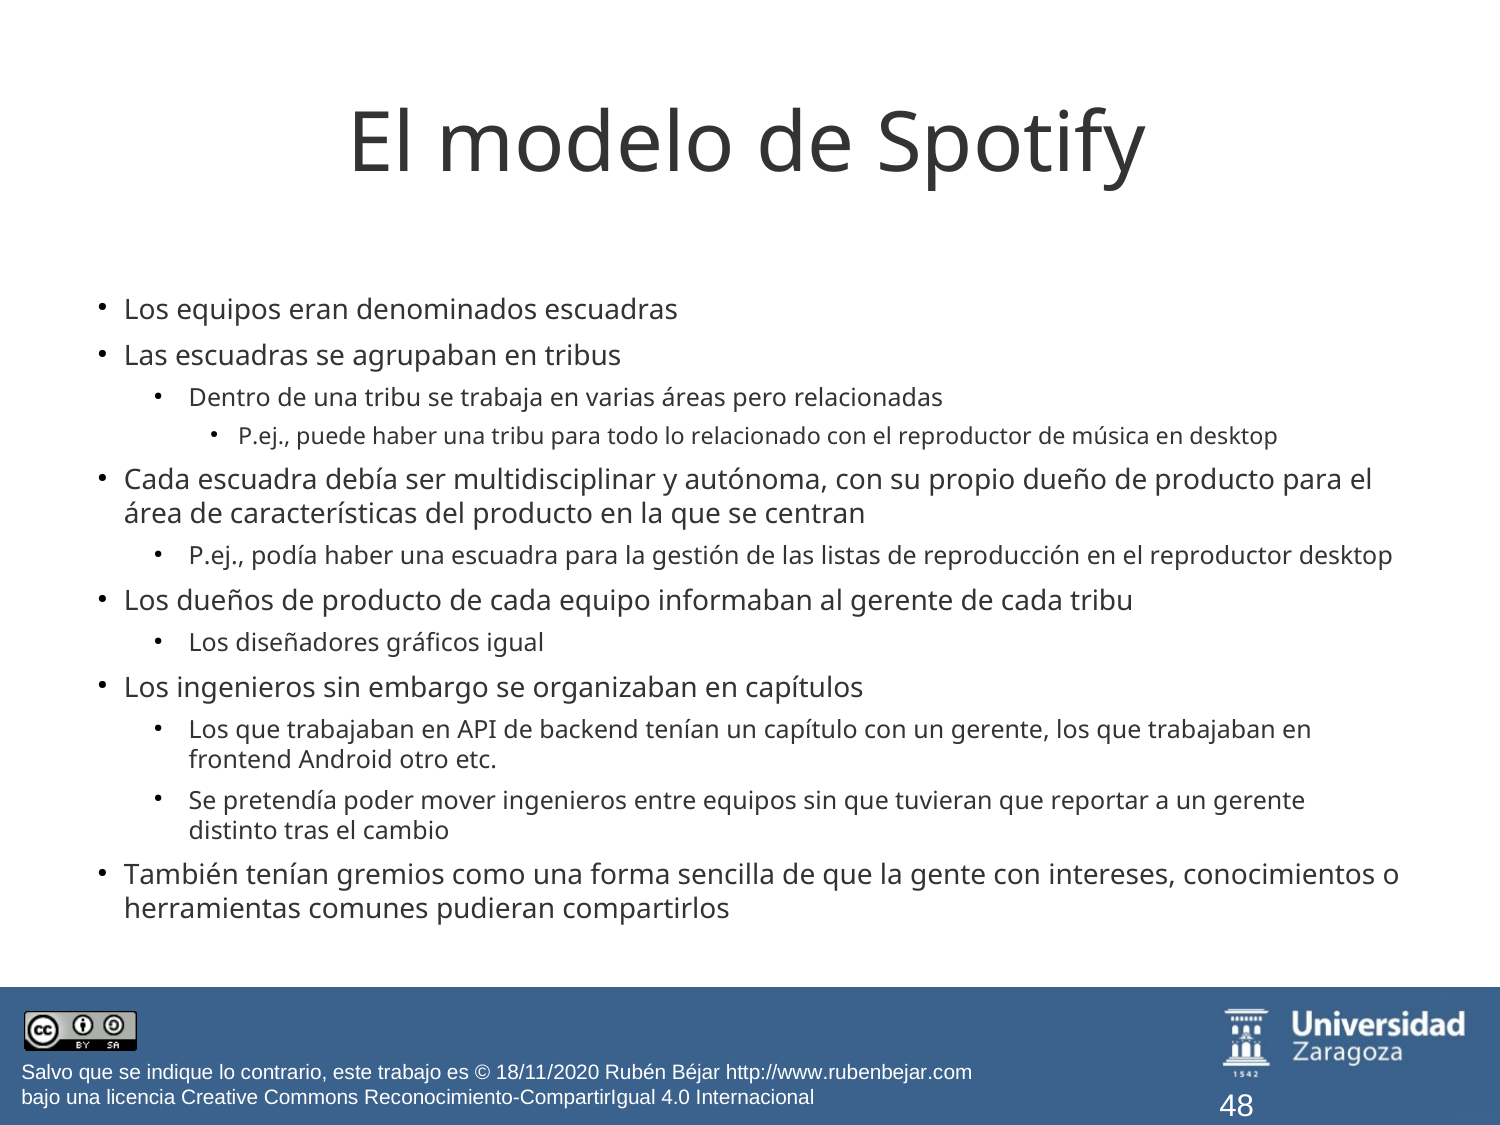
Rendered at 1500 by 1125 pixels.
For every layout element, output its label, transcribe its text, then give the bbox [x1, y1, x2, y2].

title El modelo de Spotify [75, 20, 1420, 257]
picture [0, 987, 1500, 1125]
list Los equipos eran denominados escuadras Las escuadras se agrupaban en tribus Dentro de una tribu se trabaja en varias áreas pero relacionadas P.ej., puede haber una tribu para todo lo relacionado con el reproductor de música en desktop Cada escuadra debía ser multidisciplinar y autónoma, con su propio dueño de producto para el área de características del producto en la que se centran P.ej., podía haber una escuadra para la gestión de las listas de reproducción en el reproductor desktop Los dueños de producto de cada equipo informaban al gerente de cada tribu Los diseñadores gráficos igual Los ingenieros sin embargo se organizaban en capítulos Los que trabajaban en API de backend tenían un capítulo con un gerente, los que trabajaban en frontend Android otro etc. Se pretendía poder mover ingenieros entre equipos sin que tuvieran que reportar a un gerente distinto tras el cambio También tenían gremios como una forma sencilla de que la gente con intereses, conocimientos o herramientas comunes pudieran compartirlos [82, 283, 1418, 957]
